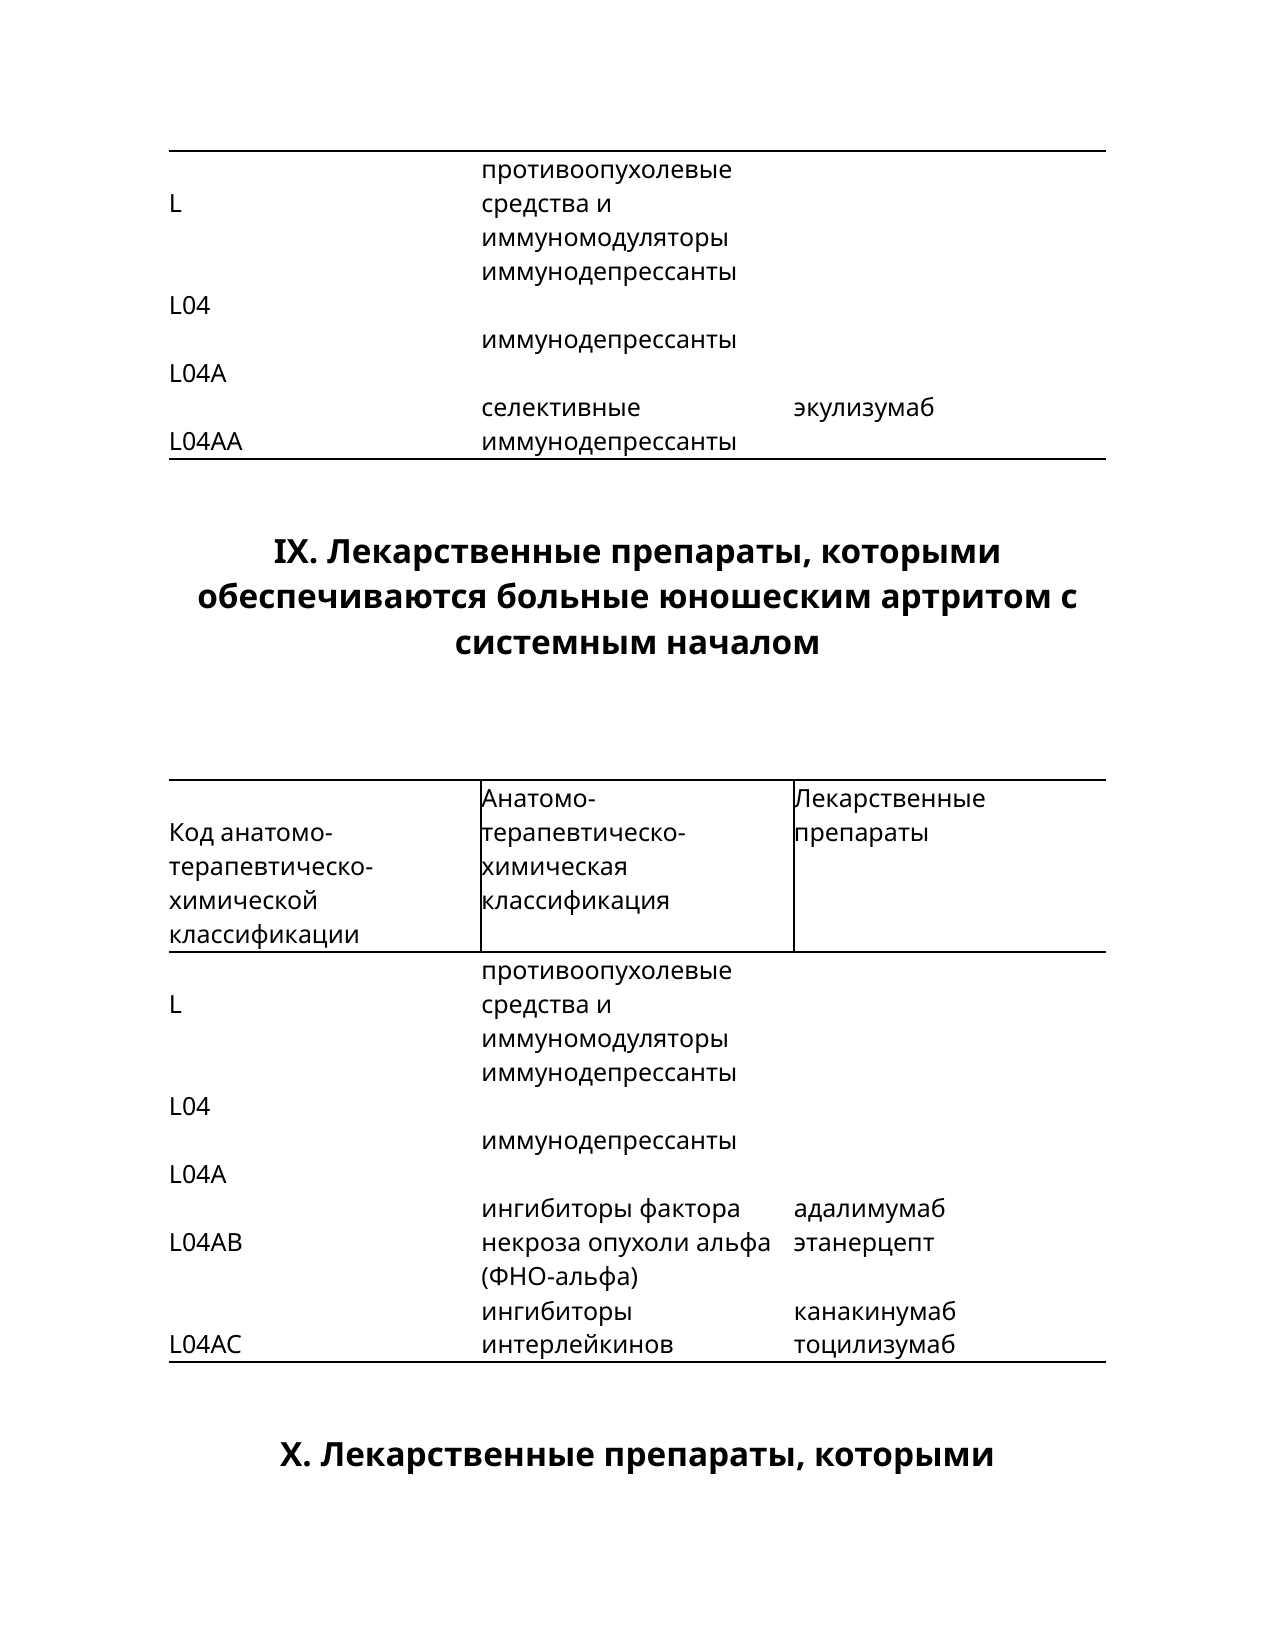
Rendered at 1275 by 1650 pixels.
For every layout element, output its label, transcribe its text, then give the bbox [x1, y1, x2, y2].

table_cell L04A [169, 1123, 481, 1191]
text X. Лекарственные препараты, которыми [150, 1431, 1125, 1476]
table_cell канакинумаб тоцилизумаб [794, 1293, 1106, 1361]
table_cell L [169, 152, 481, 254]
table_cell L [169, 953, 481, 1055]
table_cell L04AC [169, 1293, 481, 1361]
table_cell [794, 1123, 1106, 1191]
table_cell ингибиторы фактора некроза опухоли альфа (ФНО-альфа) [481, 1191, 794, 1293]
text IX. Лекарственные препараты, которыми обеспечиваются больные юношеским артритом с системным началом [150, 528, 1125, 664]
table_cell селективные иммунодепрессанты [481, 390, 794, 458]
table_cell [794, 152, 1106, 254]
table_header Код анатомо-терапевтическо-химической классификации [169, 781, 480, 951]
table_cell противоопухолевые средства и иммуномодуляторы [481, 152, 794, 254]
table_cell иммунодепрессанты [481, 322, 794, 390]
table_header Анатомо-терапевтическо-химическая классификация [482, 781, 793, 951]
table_cell иммунодепрессанты [481, 1055, 794, 1123]
table_cell [794, 254, 1106, 322]
table_cell противоопухолевые средства и иммуномодуляторы [481, 953, 794, 1055]
table_cell L04 [169, 1055, 481, 1123]
table_cell L04 [169, 254, 481, 322]
table_cell L04A [169, 322, 481, 390]
table_cell L04AB [169, 1191, 481, 1293]
table_cell адалимумаб этанерцепт [794, 1191, 1106, 1293]
table_header Лекарственные препараты [795, 781, 1106, 951]
table_cell [794, 953, 1106, 1055]
table_cell [794, 1055, 1106, 1123]
table_cell ингибиторы интерлейкинов [481, 1293, 794, 1361]
table_cell иммунодепрессанты [481, 1123, 794, 1191]
table_cell L04AA [169, 390, 481, 458]
table_cell иммунодепрессанты [481, 254, 794, 322]
table_cell экулизумаб [794, 390, 1106, 458]
table_cell [794, 322, 1106, 390]
